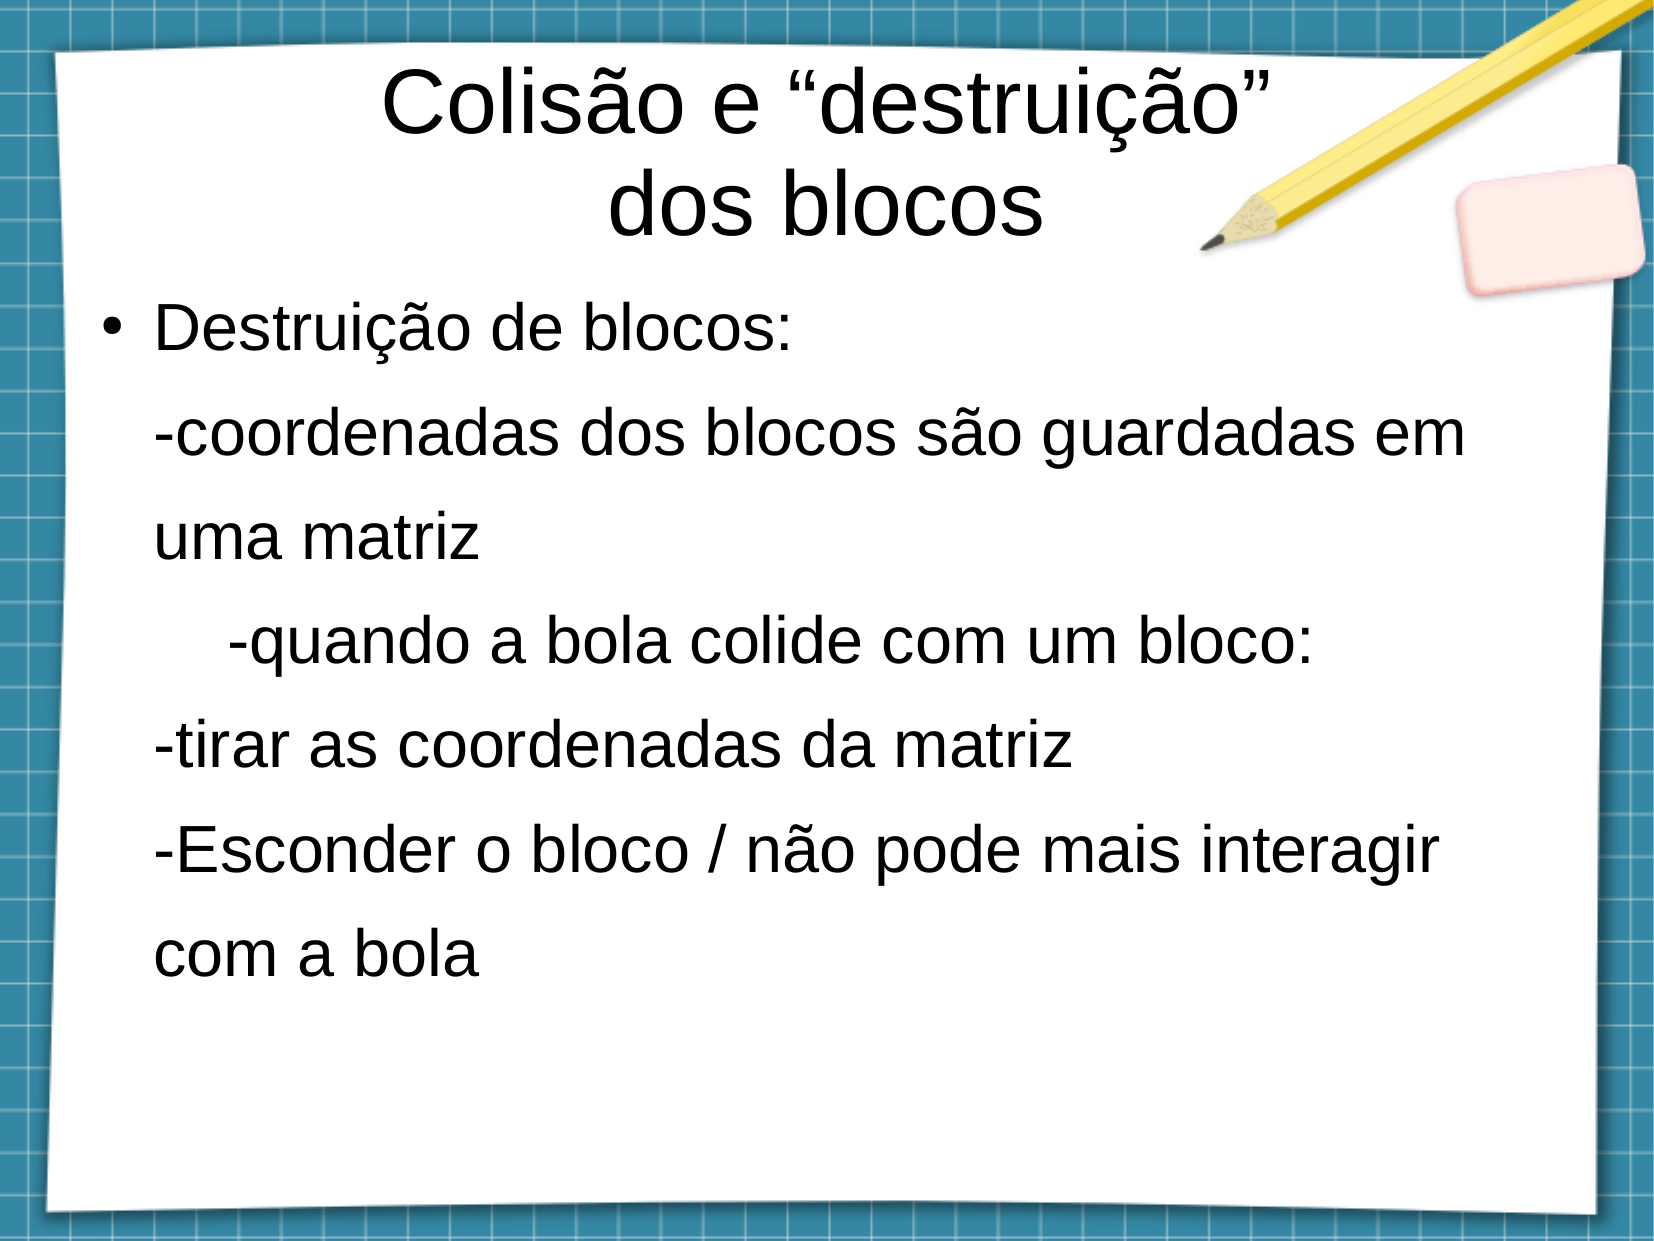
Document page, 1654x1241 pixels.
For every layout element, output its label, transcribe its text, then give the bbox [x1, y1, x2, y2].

title Colisão e “destruição” dos blocos [82, 49, 1571, 257]
list Destruição de blocos: -coordenadas dos blocos são guardadas em uma matriz -quando a bola colide com um bloco: -tirar as coordenadas da matriz -Esconder o bloco / não pode mais interagir com a bola [82, 290, 1571, 1010]
picture [0, 0, 1654, 1241]
